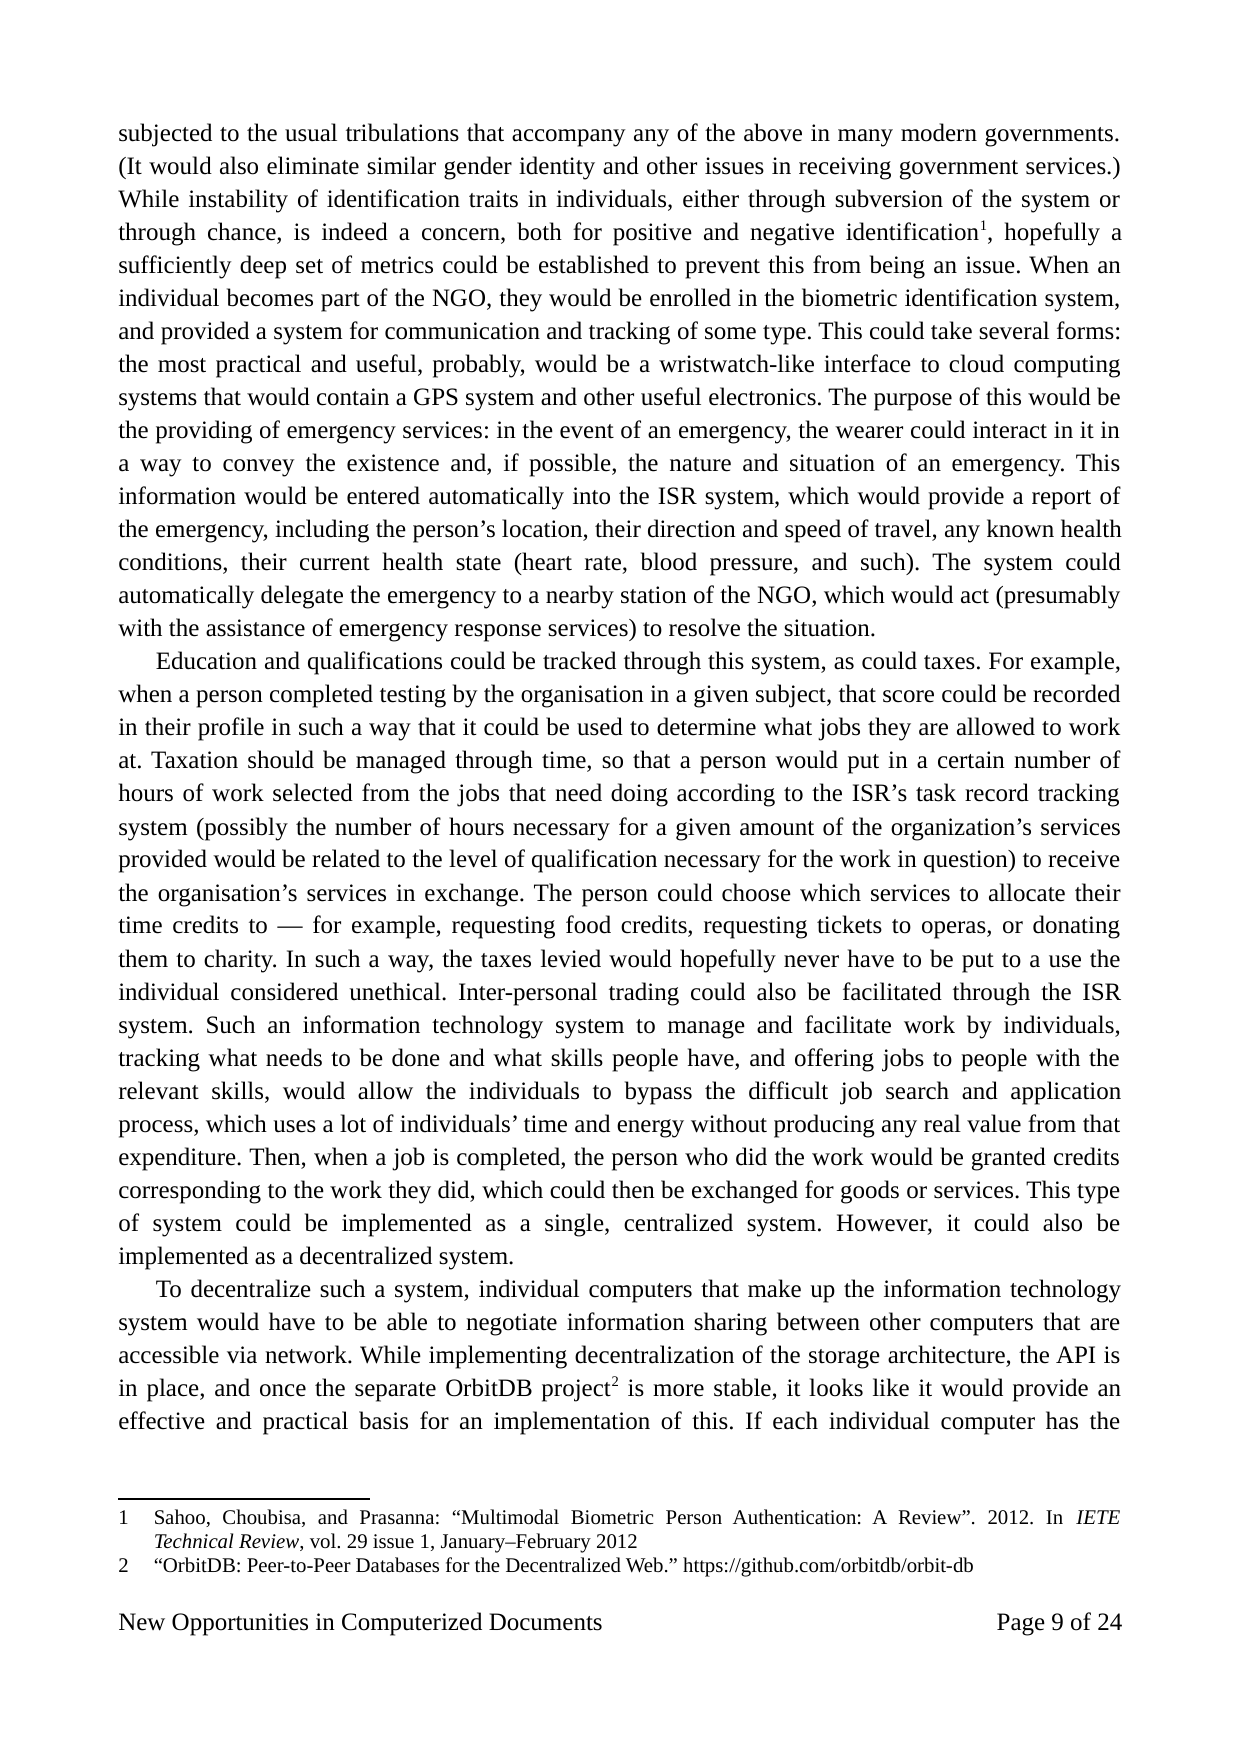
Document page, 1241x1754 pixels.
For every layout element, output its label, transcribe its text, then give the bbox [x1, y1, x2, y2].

text Sahoo, Choubisa, and Prasanna: “Multimodal Biometric Person Authentication: A Review”. 2012. In IETE Technical Review, vol. 29 issue 1, January–February 2012 [118, 1505, 1122, 1553]
text Education and qualifications could be tracked through this system, as could taxes. For example, when a person completed testing by the organisation in a given subject, that score could be recorded in their profile in such a way that it could be used to determine what jobs they are allowed to work at. Taxation should be managed through time, so that a person would put in a certain number of hours of work selected from the jobs that need doing according to the ISR’s task record tracking system (possibly the number of hours necessary for a given amount of the organization’s services provided would be related to the level of qualification necessary for the work in question) to receive the organisation’s services in exchange. The person could choose which services to allocate their time credits to — for example, requesting food credits, requesting tickets to operas, or donating them to charity. In such a way, the taxes levied would hopefully never have to be put to a use the individual considered unethical. Inter-personal trading could also be facilitated through the ISR system. Such an information technology system to manage and facilitate work by individuals, tracking what needs to be done and what skills people have, and offering jobs to people with the relevant skills, would allow the individuals to bypass the difficult job search and application process, which uses a lot of individuals’ time and energy without producing any real value from that expenditure. Then, when a job is completed, the person who did the work would be granted credits corresponding to the work they did, which could then be exchanged for goods or services. This type of system could be implemented as a single, centralized system. However, it could also be implemented as a decentralized system. [118, 646, 1122, 1269]
text “OrbitDB: Peer-to-Peer Databases for the Decentralized Web.” https://github.com/orbitdb/orbit-db [118, 1553, 1122, 1577]
text To decentralize such a system, individual computers that make up the information technology system would have to be able to negotiate information sharing between other computers that are accessible via network. While implementing decentralization of the storage architecture, the API is in place, and once the separate OrbitDB project is more stable, it looks like it would provide an effective and practical basis for an implementation of this. If each individual computer has the [118, 1274, 1122, 1435]
text subjected to the usual tribulations that accompany any of the above in many modern governments. (It would also eliminate similar gender identity and other issues in receiving government services.) While instability of identification traits in individuals, either through subversion of the system or through chance, is indeed a concern, both for positive and negative identification, hopefully a sufficiently deep set of metrics could be established to prevent this from being an issue. When an individual becomes part of the NGO, they would be enrolled in the biometric identification system, and provided a system for communication and tracking of some type. This could take several forms: the most practical and useful, probably, would be a wristwatch-like interface to cloud computing systems that would contain a GPS system and other useful electronics. The purpose of this would be the providing of emergency services: in the event of an emergency, the wearer could interact in it in a way to convey the existence and, if possible, the nature and situation of an emergency. This information would be entered automatically into the ISR system, which would provide a report of the emergency, including the person’s location, their direction and speed of travel, any known health conditions, their current health state (heart rate, blood pressure, and such). The system could automatically delegate the emergency to a nearby station of the NGO, which would act (presumably with the assistance of emergency response services) to resolve the situation. [118, 118, 1122, 642]
